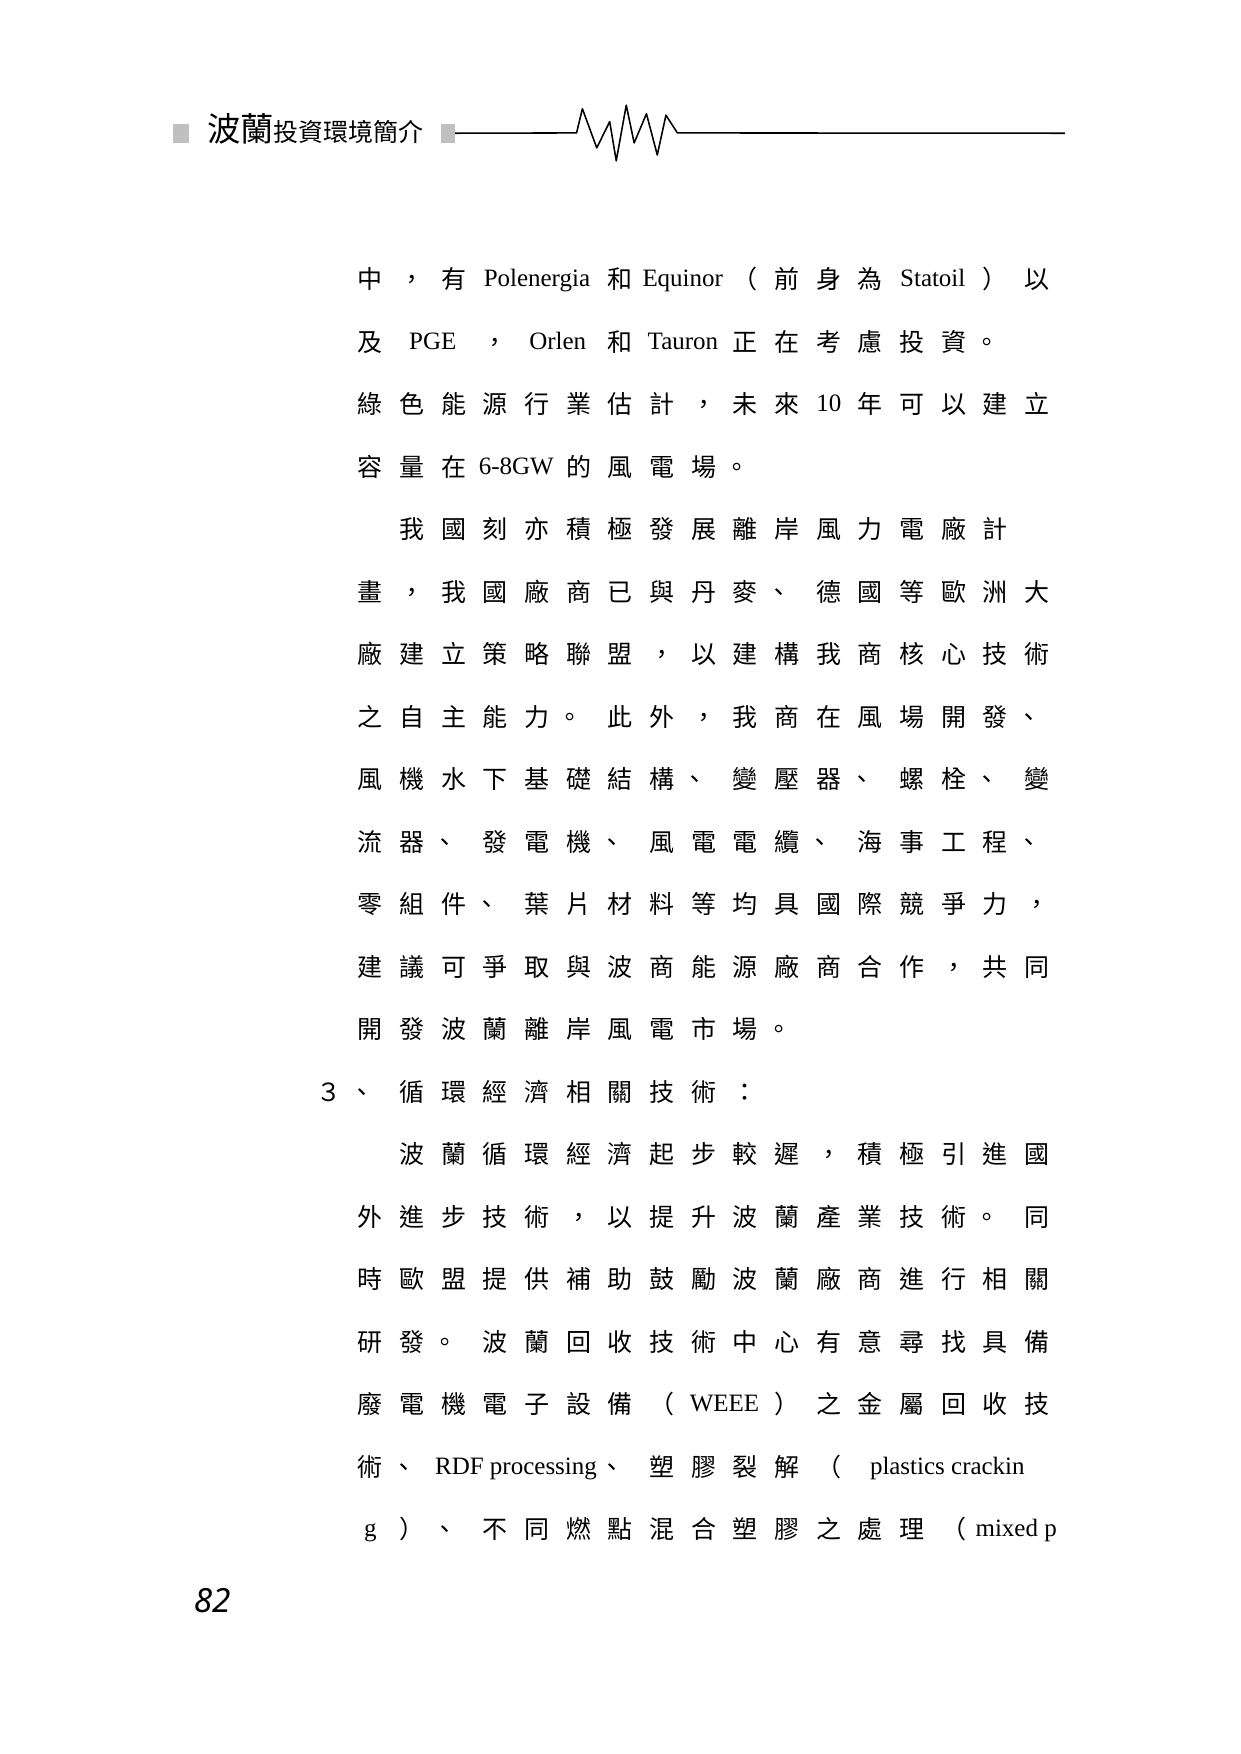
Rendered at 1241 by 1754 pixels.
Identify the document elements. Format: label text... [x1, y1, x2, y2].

text 我國刻亦積極發展離岸風力電廠計畫，我國廠商已與丹麥、德國等歐洲大廠建立策略聯盟，以建構我商核心技術之自主能力。此外，我商在風場開發、風機水下基礎結構、變壓器、螺栓、變流器、發電機、風電電纜、海事工程、零組件、葉片材料等均具國際競爭力，建議可爭取與波商能源廠商合作，共同開發波蘭離岸風電市場。 [330, 486, 1058, 1049]
text 波蘭循環經濟起步較遲，積極引進國外進步技術，以提升波蘭產業技術。同時歐盟提供補助鼓勵波蘭廠商進行相關研發。波蘭回收技術中心有意尋找具備廢電機電子設備（WEEE）之金屬回收技術、RDF processing、塑膠裂解（plastics cracking）、不同燃點混合塑膠之處理（mixed p [330, 1111, 1058, 1549]
text 中，有Polenergia和Equinor（前身為Statoil）以及PGE，Orlen和Tauron正在考慮投資。 綠色能源行業估計，未來10年可以建立容量在6-8GW的風電場。 [330, 236, 1058, 486]
text ３、循環經濟相關技術： [281, 1049, 1058, 1111]
